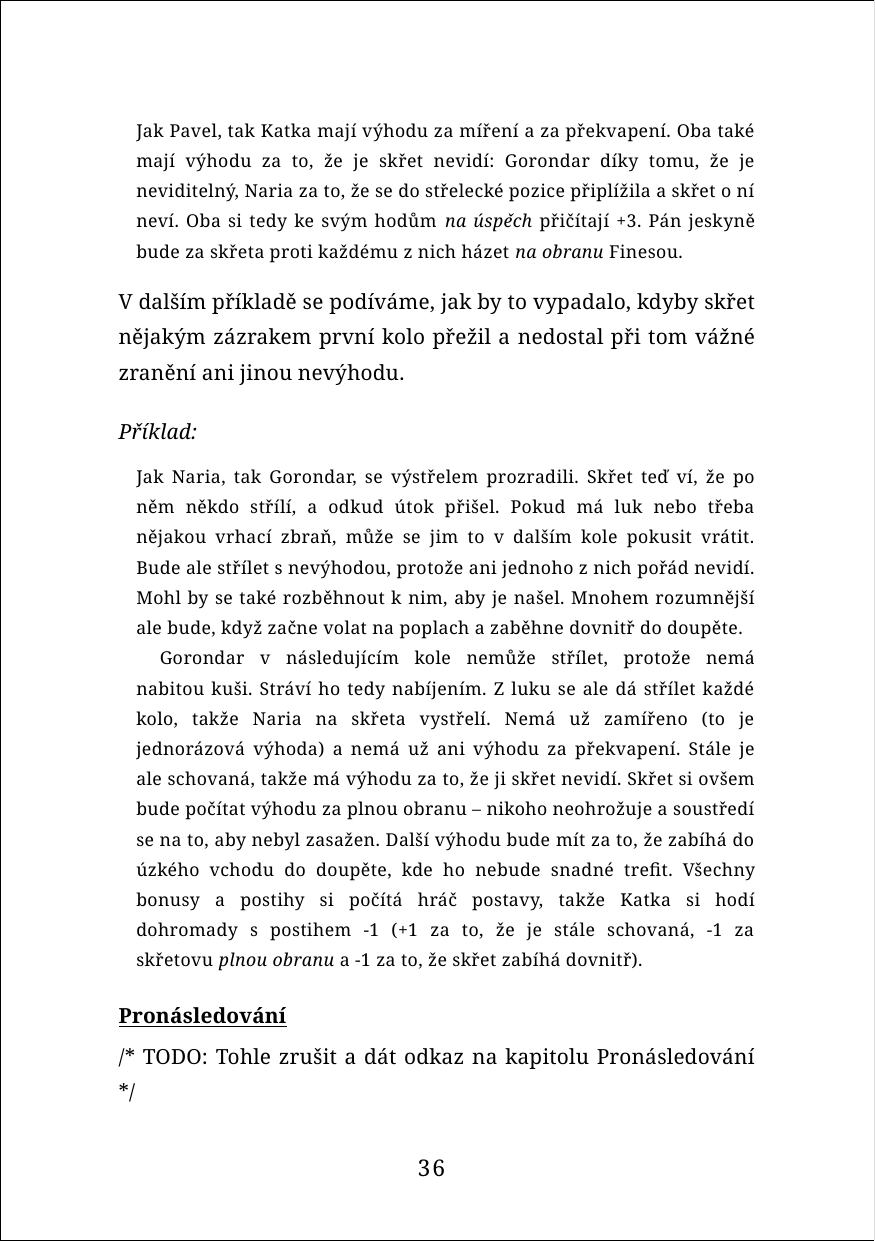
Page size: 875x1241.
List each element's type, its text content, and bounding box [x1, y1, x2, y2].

text V dalším příkladě se podíváme, jak by to vypadalo, kdyby skřet nějakým zázrakem první kolo přežil a nedostal při tom vážné zranění ani jinou nevýhodu. [118, 287, 756, 386]
text Příklad: [118, 417, 756, 446]
text /* TODO: Tohle zrušit a dát odkaz na kapitolu Pronásledování */ [118, 1042, 756, 1106]
text Jak Naria, tak Gorondar, se výstřelem prozradili. Skřet teď ví, že po něm někdo střílí, a odkud útok přišel. Pokud má luk nebo třeba nějakou vrhací zbraň, může se jim to v dalším kole pokusit vrátit. Bude ale střílet s nevýhodou, protože ani jednoho z nich pořád nevidí. Mohl by se také rozběhnout k nim, aby je našel. Mnohem rozumnější ale bude, když začne volat na poplach a zaběhne dovnitř do doupěte. Gorondar v následujícím kole nemůže střílet, protože nemá nabitou kuši. Stráví ho tedy nabíjením. Z luku se ale dá střílet každé kolo, takže Naria na skřeta vystřelí. Nemá už zamířeno (to je jednorázová výhoda) a nemá už ani výhodu za překvapení. Stále je ale schovaná, takže má výhodu za to, že ji skřet nevidí. Skřet si ovšem bude počítat výhodu za plnou obranu – nikoho neohrožuje a soustředí se na to, aby nebyl zasažen. Další výhodu bude mít za to, že zabíhá do úzkého vchodu do doupěte, kde ho nebude snadné trefit. Všechny bonusy a postihy si počítá hráč postavy, takže Katka si hodí dohromady s postihem -1 (+1 za to, že je stále schovaná, -1 za skřetovu plnou obranu a -1 za to, že skřet zabíhá dovnitř). [136, 464, 756, 972]
subtitle Pronásledování [118, 1002, 756, 1030]
text Jak Pavel, tak Katka mají výhodu za míření a za překvapení. Oba také mají výhodu za to, že je skřet nevidí: Gorondar díky tomu, že je neviditelný, Naria za to, že se do střelecké pozice připlížila a skřet o ní neví. Oba si tedy ke svým hodům na úspěch přičítají +3. Pán jeskyně bude za skřeta proti každému z nich házet na obranu Finesou. [136, 118, 756, 263]
